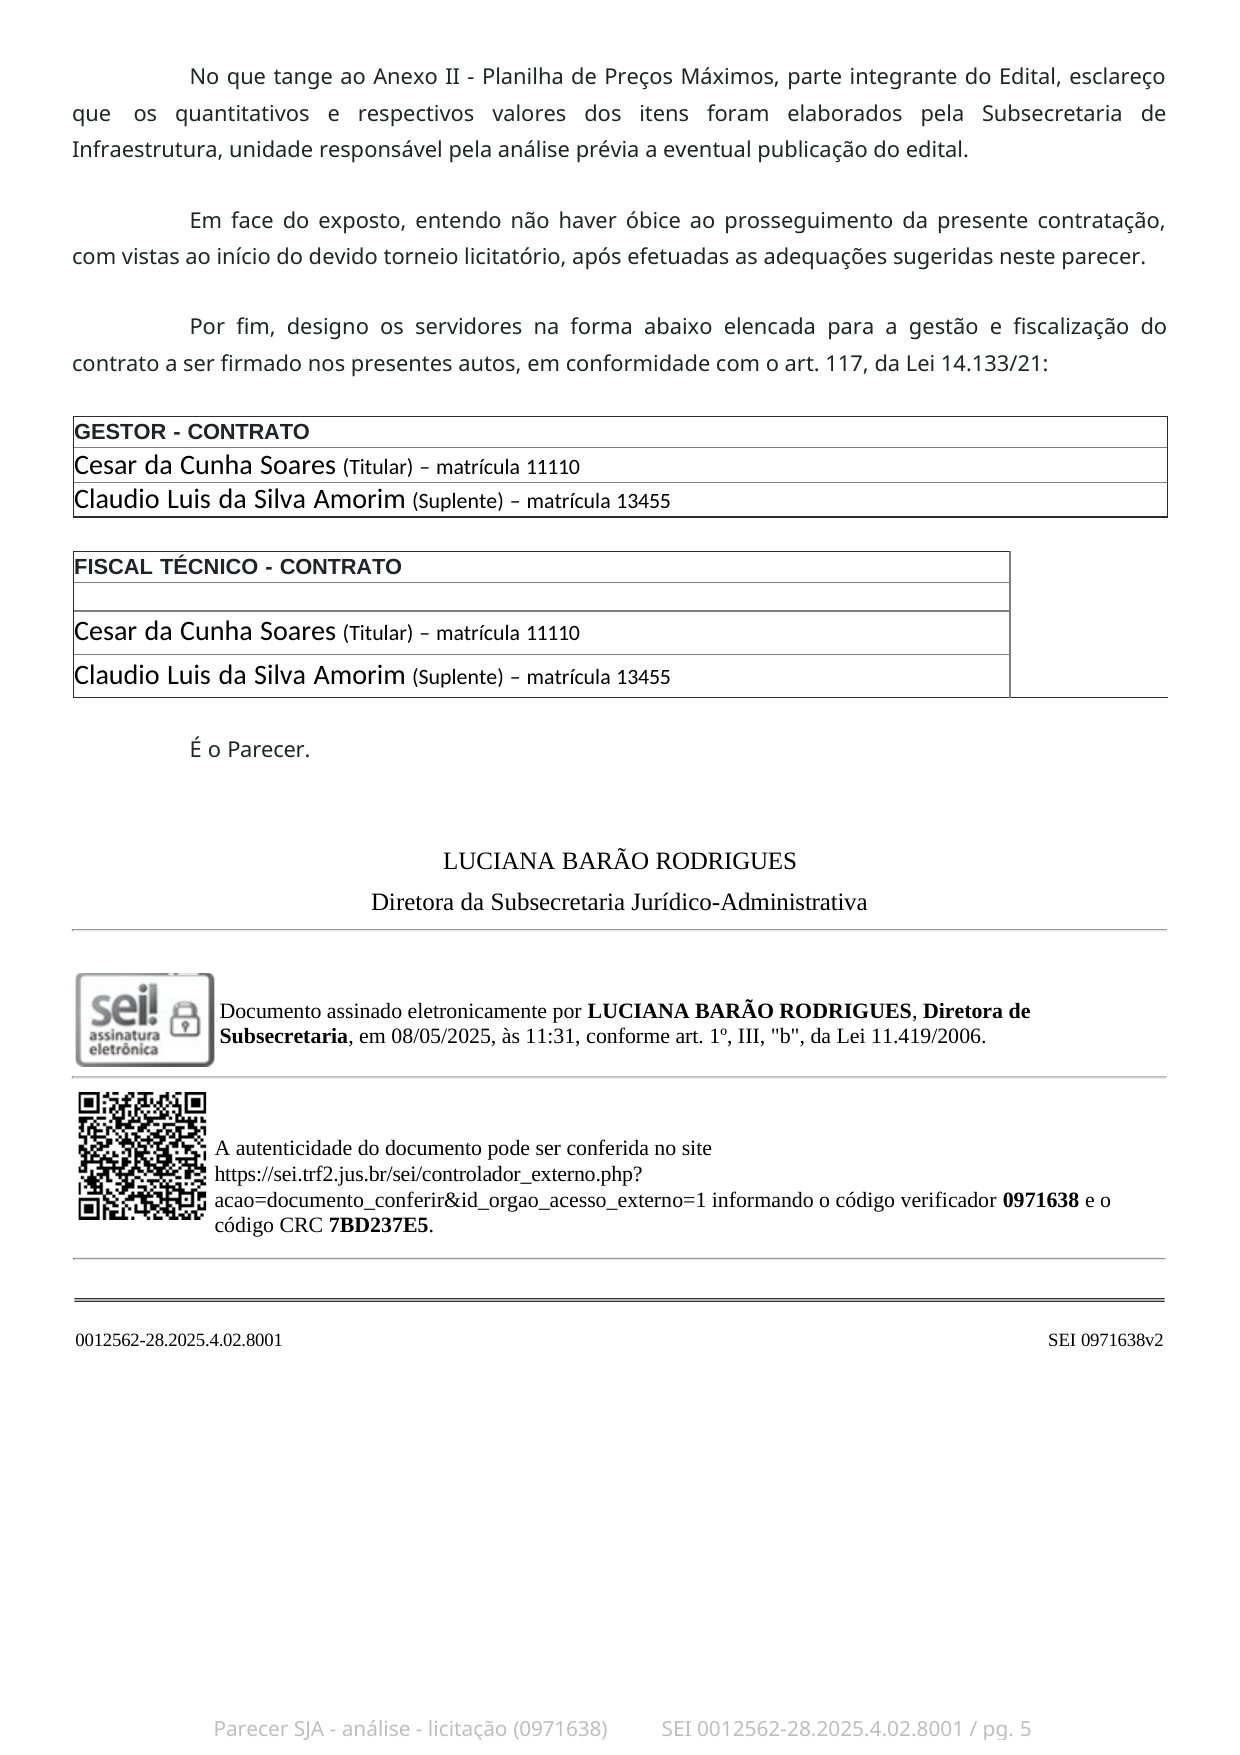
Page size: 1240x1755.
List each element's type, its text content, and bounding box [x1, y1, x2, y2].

table_cell Cesar da Cunha Soares (Titular) – matrícula 11110 [74, 612, 1009, 653]
table_cell [74, 583, 1009, 610]
table_cell Claudio Luis da Silva Amorim (Suplente) – matrícula 13455 [74, 655, 1009, 697]
text Em face do exposto, entendo não haver óbice ao prosseguimento da presente contratação, com vistas ao início do devido torneio licitatório, após efetuadas as adequações sugeridas neste parecer. [72, 204, 1167, 271]
text A autenticidade do documento pode ser conferida no site https://sei.trf2.jus.br/sei/controlador_externo.php? acao=documento_conferir&id_orgao_acesso_externo=1 informando o código verificador 0971638 e o código CRC 7BD237E5. [214, 1135, 1134, 1238]
text LUCIANA BARÃO RODRIGUES [59, 846, 1181, 875]
text Documento assinado eletronicamente por LUCIANA BARÃO RODRIGUES, Diretora de Subsecretaria, em 08/05/2025, às 11:31, conforme art. 1º, III, "b", da Lei 11.419/2006. [219, 998, 1134, 1049]
text Diretora da Subsecretaria Jurídico-Administrativa [59, 887, 1179, 916]
text Por fim, designo os servidores na forma abaixo elencada para a gestão e fiscalização do contrato a ser firmado nos presentes autos, em conformidade com o art. 117, da Lei 14.133/21: [72, 311, 1167, 378]
table_cell Cesar da Cunha Soares (Titular) – matrícula 11110 [74, 448, 1167, 481]
table_header GESTOR - CONTRATO [74, 417, 1167, 447]
table_header FISCAL TÉCNICO - CONTRATO [74, 552, 1009, 582]
text É o Parecer. [189, 733, 1195, 763]
text No que tange ao Anexo II - Planilha de Preços Máximos, parte integrante do Edital, esclareço que os quantitativos e respectivos valores dos itens foram elaborados pela Subsecretaria de Infraestrutura, unidade responsável pela análise prévia a eventual publicação do edital. [72, 61, 1167, 164]
text 0012562-28.2025.4.02.8001 SEI 0971638v2 [59, 1329, 1180, 1351]
table_cell Claudio Luis da Silva Amorim (Suplente) – matrícula 13455 [74, 483, 1167, 516]
table_header [1011, 551, 1168, 697]
